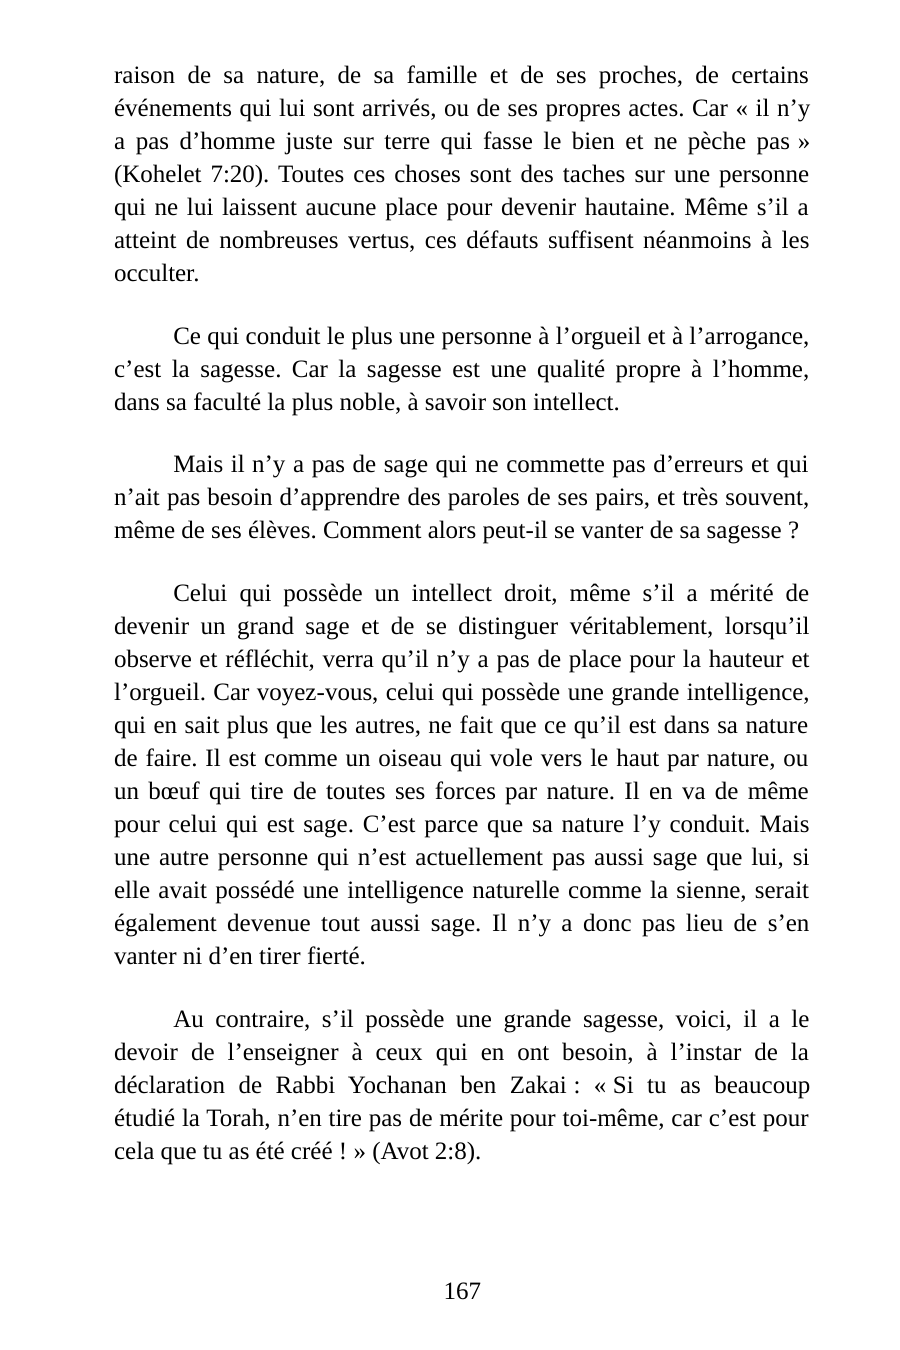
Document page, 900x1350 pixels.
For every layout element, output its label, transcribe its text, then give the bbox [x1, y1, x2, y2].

text Ce qui conduit le plus une personne à l’orgueil et à l’arrogance, c’est la sagesse. Car la sagesse est une qualité propre à l’homme, dans sa faculté la plus noble, à savoir son intellect. [114, 321, 810, 416]
text Celui qui possède un intellect droit, même s’il a mérité de devenir un grand sage et de se distinguer véritablement, lorsqu’il observe et réfléchit, verra qu’il n’y a pas de place pour la hauteur et l’orgueil. Car voyez-vous, celui qui possède une grande intelligence, qui en sait plus que les autres, ne fait que ce qu’il est dans sa nature de faire. Il est comme un oiseau qui vole vers le haut par nature, ou un bœuf qui tire de toutes ses forces par nature. Il en va de même pour celui qui est sage. C’est parce que sa nature l’y conduit. Mais une autre personne qui n’est actuellement pas aussi sage que lui, si elle avait possédé une intelligence naturelle comme la sienne, serait également devenue tout aussi sage. Il n’y a donc pas lieu de s’en vanter ni d’en tirer fierté. [114, 578, 810, 970]
text raison de sa nature, de sa famille et de ses proches, de certains événements qui lui sont arrivés, ou de ses propres actes. Car « il n’y a pas d’homme juste sur terre qui fasse le bien et ne pèche pas » (Kohelet 7:20). Toutes ces choses sont des taches sur une personne qui ne lui laissent aucune place pour devenir hautaine. Même s’il a atteint de nombreuses vertus, ces défauts suffisent néanmoins à les occulter. [114, 60, 810, 287]
text Mais il n’y a pas de sage qui ne commette pas d’erreurs et qui n’ait pas besoin d’apprendre des paroles de ses pairs, et très souvent, même de ses élèves. Comment alors peut-il se vanter de sa sagesse ? [114, 449, 810, 544]
text Au contraire, s’il possède une grande sagesse, voici, il a le devoir de l’enseigner à ceux qui en ont besoin, à l’instar de la déclaration de Rabbi Yochanan ben Zakai : « Si tu as beaucoup étudié la Torah, n’en tire pas de mérite pour toi-même, car c’est pour cela que tu as été créé ! » (Avot 2:8). [114, 1004, 810, 1164]
